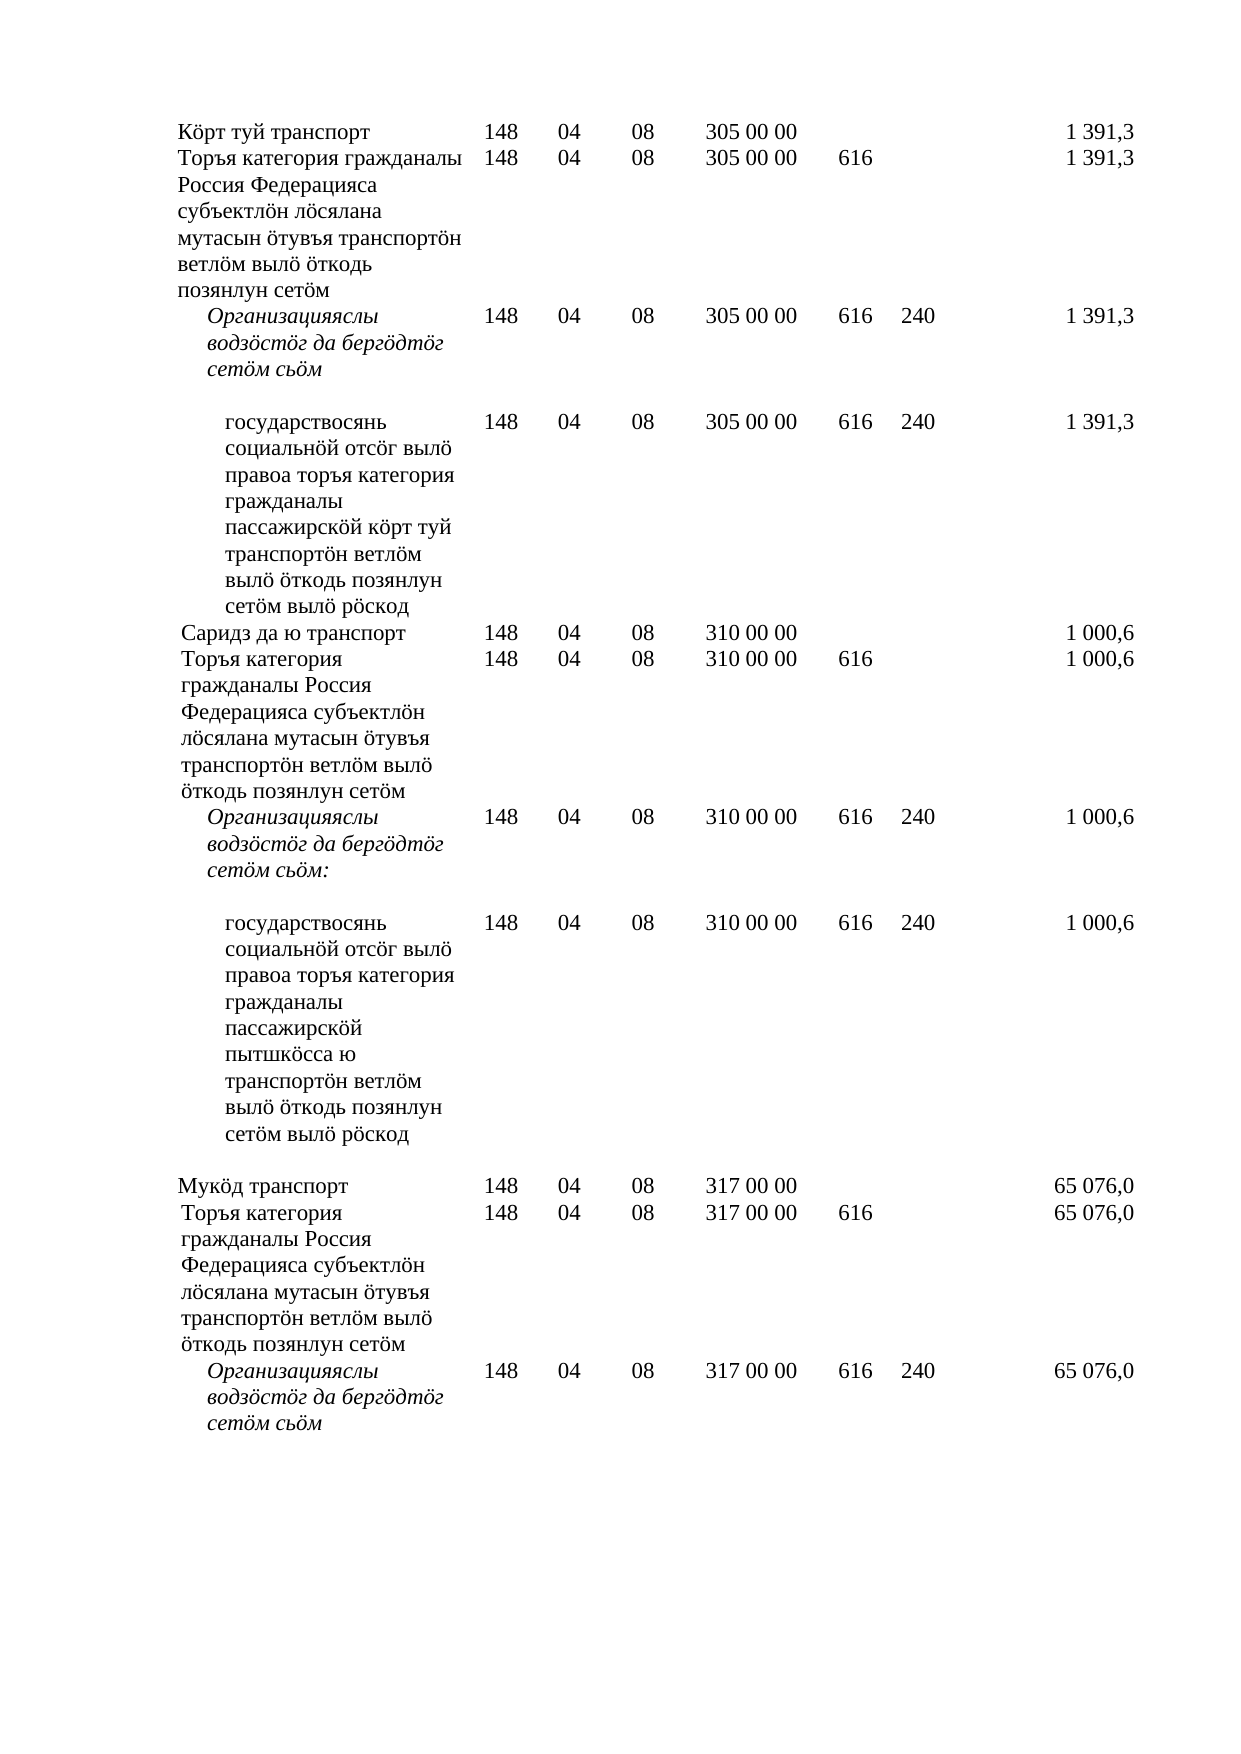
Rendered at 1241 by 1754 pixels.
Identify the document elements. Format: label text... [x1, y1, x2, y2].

table_cell 148 [475, 803, 549, 909]
table_cell 240 [892, 408, 966, 619]
table_cell 08 [623, 1172, 696, 1199]
table_cell 148 [475, 145, 549, 303]
table_cell 1 391,3 [966, 145, 1143, 303]
table_cell [892, 145, 966, 303]
table_cell 148 [475, 909, 549, 1172]
table_cell 148 [475, 645, 549, 803]
table_cell Организацияяслы водзöстöг да бергöдтöг сетöм сьöм [168, 1357, 475, 1462]
table_cell 08 [623, 803, 696, 909]
table_cell [829, 619, 892, 645]
table_cell 616 [829, 408, 892, 619]
table_cell 1 391,3 [966, 303, 1143, 408]
table_cell 65 076,0 [966, 1357, 1143, 1462]
table_cell 616 [829, 1357, 892, 1462]
table_cell 148 [475, 1199, 549, 1357]
table_cell 310 00 00 [696, 803, 829, 909]
table_cell 65 076,0 [966, 1172, 1143, 1199]
table_cell государствосянь социальнöй отсöг вылö правоа торъя категория гражданалы пассажирскöй кöрт туй транспортöн ветлöм вылö öткодь позянлун сетöм вылö рöскод [168, 408, 475, 619]
table_cell 148 [475, 118, 549, 144]
table_cell 616 [829, 909, 892, 1172]
table_cell 04 [549, 1199, 623, 1357]
table_cell 148 [475, 408, 549, 619]
table_cell Торъя категория гражданалы Россия Федерацияса субъектлöн лöсялана мутасын öтувъя транспортöн ветлöм вылö öткодь позянлун сетöм [168, 645, 475, 803]
table_cell 317 00 00 [696, 1357, 829, 1462]
table_cell 04 [549, 408, 623, 619]
table_cell 616 [829, 303, 892, 408]
table_cell 305 00 00 [696, 408, 829, 619]
table_cell 148 [475, 1172, 549, 1199]
table_cell 148 [475, 1357, 549, 1462]
table_cell 04 [549, 619, 623, 645]
table_cell 310 00 00 [696, 619, 829, 645]
table_cell 04 [549, 909, 623, 1172]
table_cell Кöрт туй транспорт [168, 118, 475, 144]
table_cell 04 [549, 303, 623, 408]
table_cell 305 00 00 [696, 145, 829, 303]
table_cell 04 [549, 118, 623, 144]
table_cell 1 000,6 [966, 909, 1143, 1172]
table_cell 240 [892, 1357, 966, 1462]
table_cell [892, 619, 966, 645]
table_cell 310 00 00 [696, 645, 829, 803]
table_cell 240 [892, 909, 966, 1172]
table_cell Торъя категория гражданалы Россия Федерацияса субъектлöн лöсялана мутасын öтувъя транспортöн ветлöм вылö öткодь позянлун сетöм [168, 145, 475, 303]
table_cell [892, 1172, 966, 1199]
table_cell 1 391,3 [966, 118, 1143, 144]
table_cell 317 00 00 [696, 1172, 829, 1199]
table_cell 04 [549, 145, 623, 303]
table_cell 616 [829, 1199, 892, 1357]
table_cell 08 [623, 118, 696, 144]
table_cell Мукöд транспорт [168, 1172, 475, 1199]
table_cell 08 [623, 619, 696, 645]
table_cell Организацияяслы водзöстöг да бергöдтöг сетöм сьöм [168, 303, 475, 408]
table_cell 08 [623, 303, 696, 408]
table_cell 1 391,3 [966, 408, 1143, 619]
table_cell 08 [623, 145, 696, 303]
table_cell 1 000,6 [966, 619, 1143, 645]
table_cell 305 00 00 [696, 303, 829, 408]
table_cell 240 [892, 303, 966, 408]
table_cell 616 [829, 645, 892, 803]
table_cell [829, 1172, 892, 1199]
table_cell [892, 645, 966, 803]
table_cell 08 [623, 1357, 696, 1462]
table_cell [892, 1199, 966, 1357]
table_cell [892, 118, 966, 144]
table_cell 616 [829, 145, 892, 303]
table_cell 08 [623, 909, 696, 1172]
table_cell 04 [549, 645, 623, 803]
table_cell 1 000,6 [966, 645, 1143, 803]
table_cell 04 [549, 1357, 623, 1462]
table_cell Торъя категория гражданалы Россия Федерацияса субъектлöн лöсялана мутасын öтувъя транспортöн ветлöм вылö öткодь позянлун сетöм [168, 1199, 475, 1357]
table_cell 08 [623, 1199, 696, 1357]
table_cell 148 [475, 303, 549, 408]
table_cell Саридз да ю транспорт [168, 619, 475, 645]
table_cell 616 [829, 803, 892, 909]
table_cell 08 [623, 408, 696, 619]
table_cell 04 [549, 1172, 623, 1199]
table_cell 1 000,6 [966, 803, 1143, 909]
table_cell 65 076,0 [966, 1199, 1143, 1357]
table_cell [829, 118, 892, 144]
table_cell Организацияяслы водзöстöг да бергöдтöг сетöм сьöм: [168, 803, 475, 909]
table_cell 08 [623, 645, 696, 803]
table_cell 305 00 00 [696, 118, 829, 144]
table_cell государствосянь социальнöй отсöг вылö правоа торъя категория гражданалы пассажирскöй пытшкöсса ю транспортöн ветлöм вылö öткодь позянлун сетöм вылö рöскод [168, 909, 475, 1172]
table_cell 04 [549, 803, 623, 909]
table_cell 240 [892, 803, 966, 909]
table_cell 317 00 00 [696, 1199, 829, 1357]
table_cell 148 [475, 619, 549, 645]
table_cell 310 00 00 [696, 909, 829, 1172]
